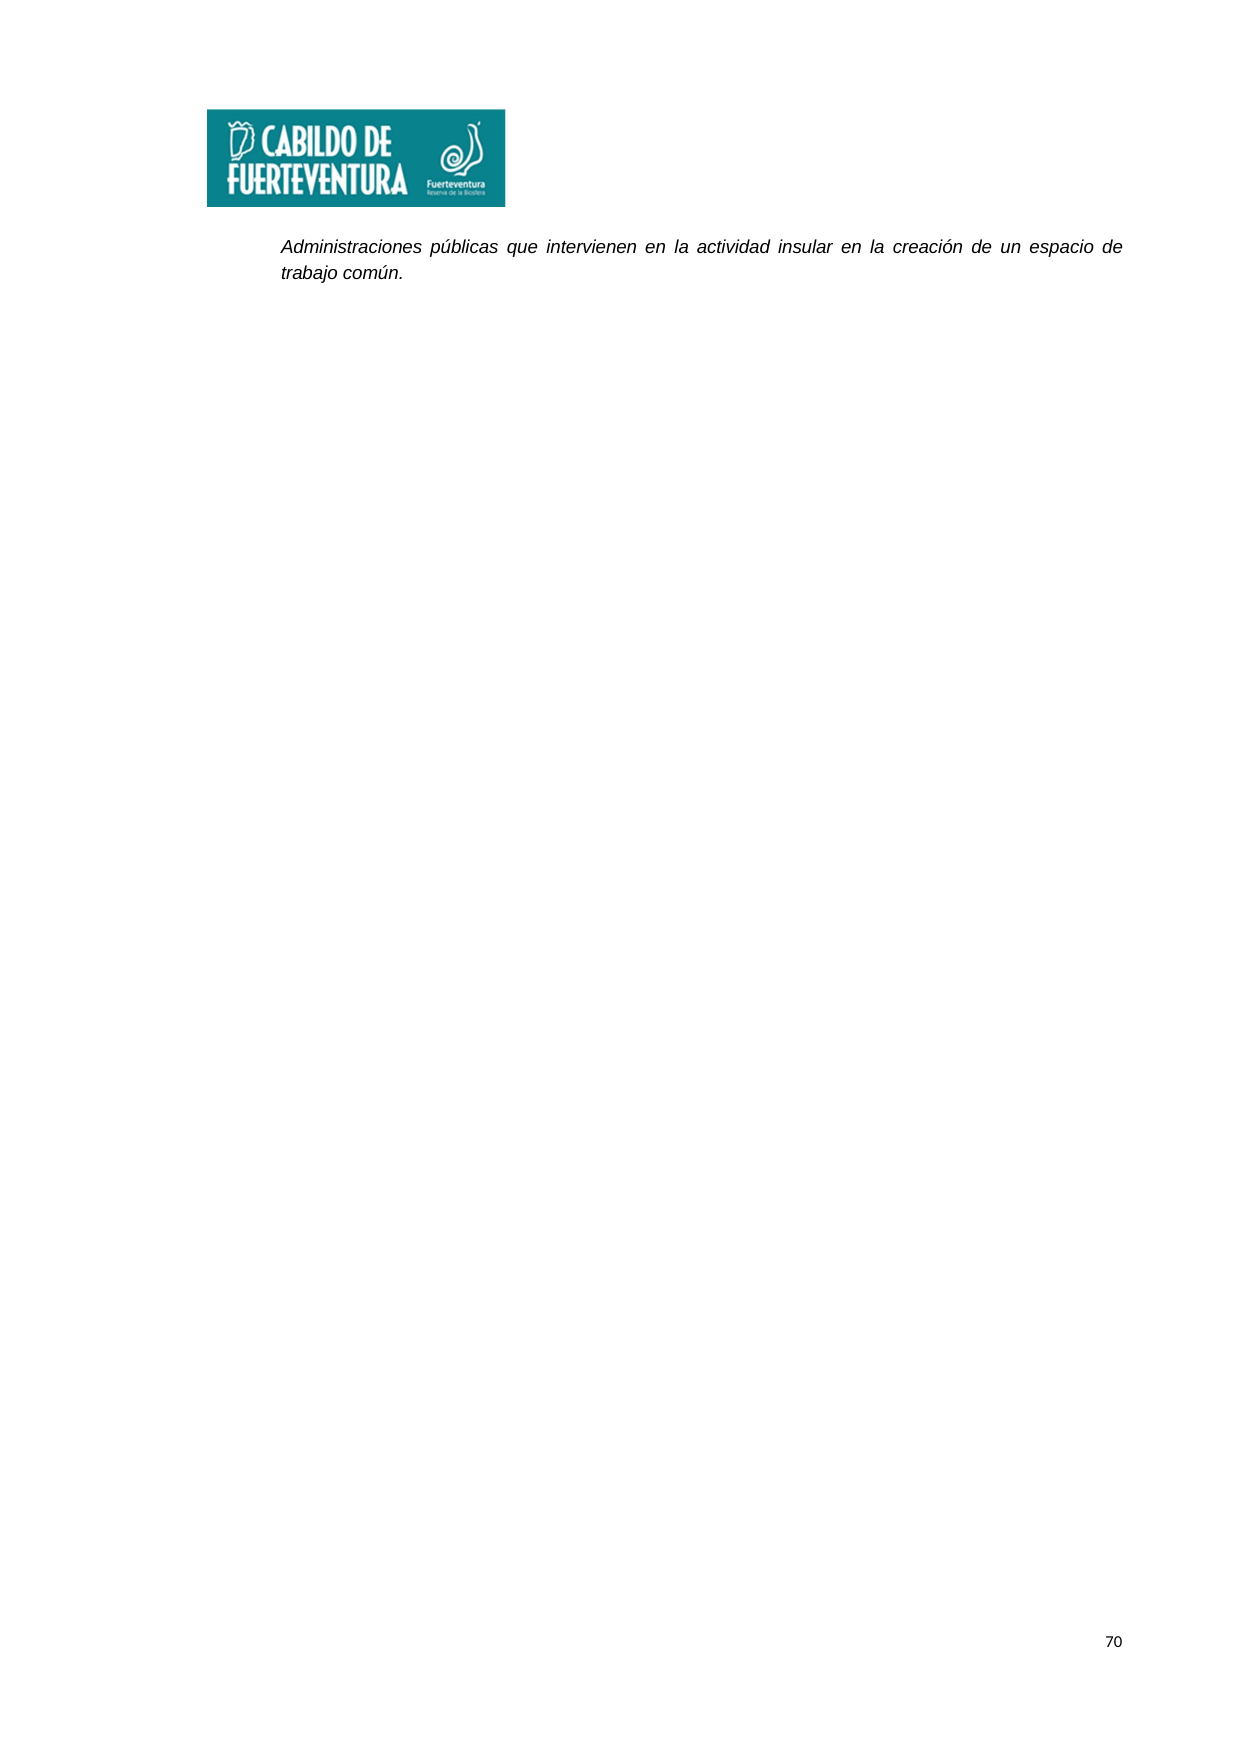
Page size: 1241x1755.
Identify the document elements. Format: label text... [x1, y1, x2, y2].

list Administraciones públicas que intervienen en la actividad insular en la creación de un espacio de trabajo común. [206, 236, 1123, 283]
